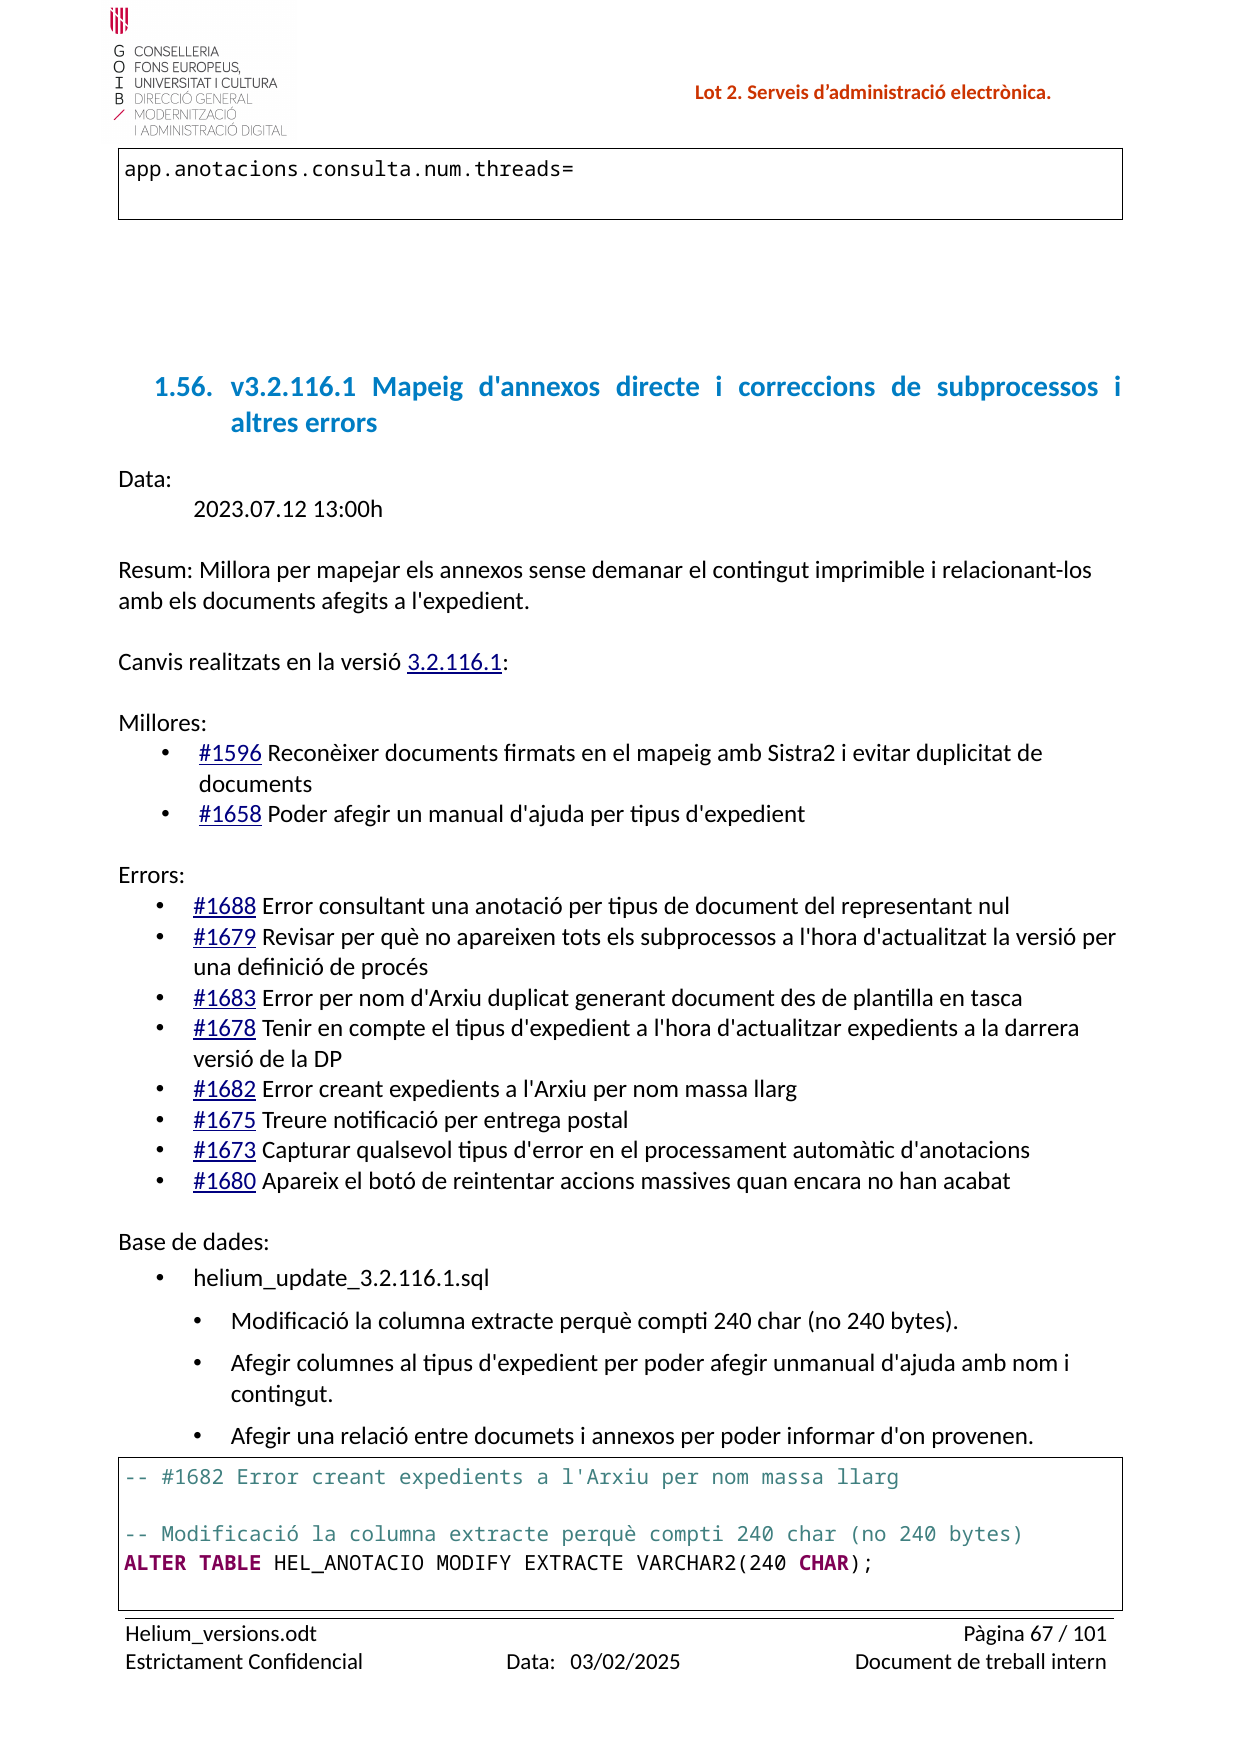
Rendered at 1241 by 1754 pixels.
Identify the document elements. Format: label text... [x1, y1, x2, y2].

list #1658 Poder afegir un manual d'ajuda per tipus d'expedient [161, 799, 1122, 829]
list #1680 Apareix el botó de reintentar accions massives quan encara no han acabat [156, 1165, 1122, 1195]
picture [100, 0, 297, 144]
text Canvis realitzats en la versió 3.2.116.1: [118, 646, 1122, 677]
list #1683 Error per nom d'Arxiu duplicat generant document des de plantilla en tasca [156, 982, 1122, 1012]
text Resum: Millora per mapejar els annexos sense demanar el contingut imprimible i relacionant-los amb els documents afegits a l'expedient. [118, 554, 1122, 616]
list #1688 Error consultant una anotació per tipus de document del representant nul [156, 890, 1122, 921]
list helium_update_3.2.116.1.sql [156, 1262, 1122, 1293]
text Millores: [118, 707, 1122, 738]
list #1679 Revisar per què no apareixen tots els subprocessos a l'hora d'actualitzat la versió per una definició de procés [156, 921, 1122, 982]
list #1675 Treure notificació per entrega postal [156, 1104, 1122, 1134]
table_header app.anotacions.consulta.num.threads= [119, 149, 1122, 219]
subtitle v3.2.116.1 Mapeig d'annexos directe i correccions de subprocessos i altres errors [153, 368, 1122, 439]
text Data: [118, 463, 1122, 493]
list #1673 Capturar qualsevol tipus d'error en el processament automàtic d'anotacions [156, 1134, 1122, 1165]
text 2023.07.12 13:00h [118, 493, 1122, 524]
text Base de dades: [118, 1226, 1122, 1256]
table_header -- #1682 Error creant expedients a l'Arxiu per nom massa llarg -- Modificació la columna extracte perquè compti 240 char (no 240 bytes) ALTER TABLE HEL_ANOTACIO MODIFY EXTRACTE VARCHAR2(240 CHAR); [119, 1458, 1122, 1610]
list Afegir columnes al tipus d'expedient per poder afegir unmanual d'ajuda amb nom i contingut. [193, 1347, 1122, 1408]
list Afegir una relació entre documets i annexos per poder informar d'on provenen. [193, 1420, 1122, 1451]
list Modificació la columna extracte perquè compti 240 char (no 240 bytes). [193, 1305, 1122, 1335]
list #1678 Tenir en compte el tipus d'expedient a l'hora d'actualitzar expedients a la darrera versió de la DP [156, 1012, 1122, 1073]
text Errors: [118, 860, 1122, 890]
list #1596 Reconèixer documents firmats en el mapeig amb Sistra2 i evitar duplicitat de documents [161, 738, 1122, 799]
list #1682 Error creant expedients a l'Arxiu per nom massa llarg [156, 1073, 1122, 1104]
